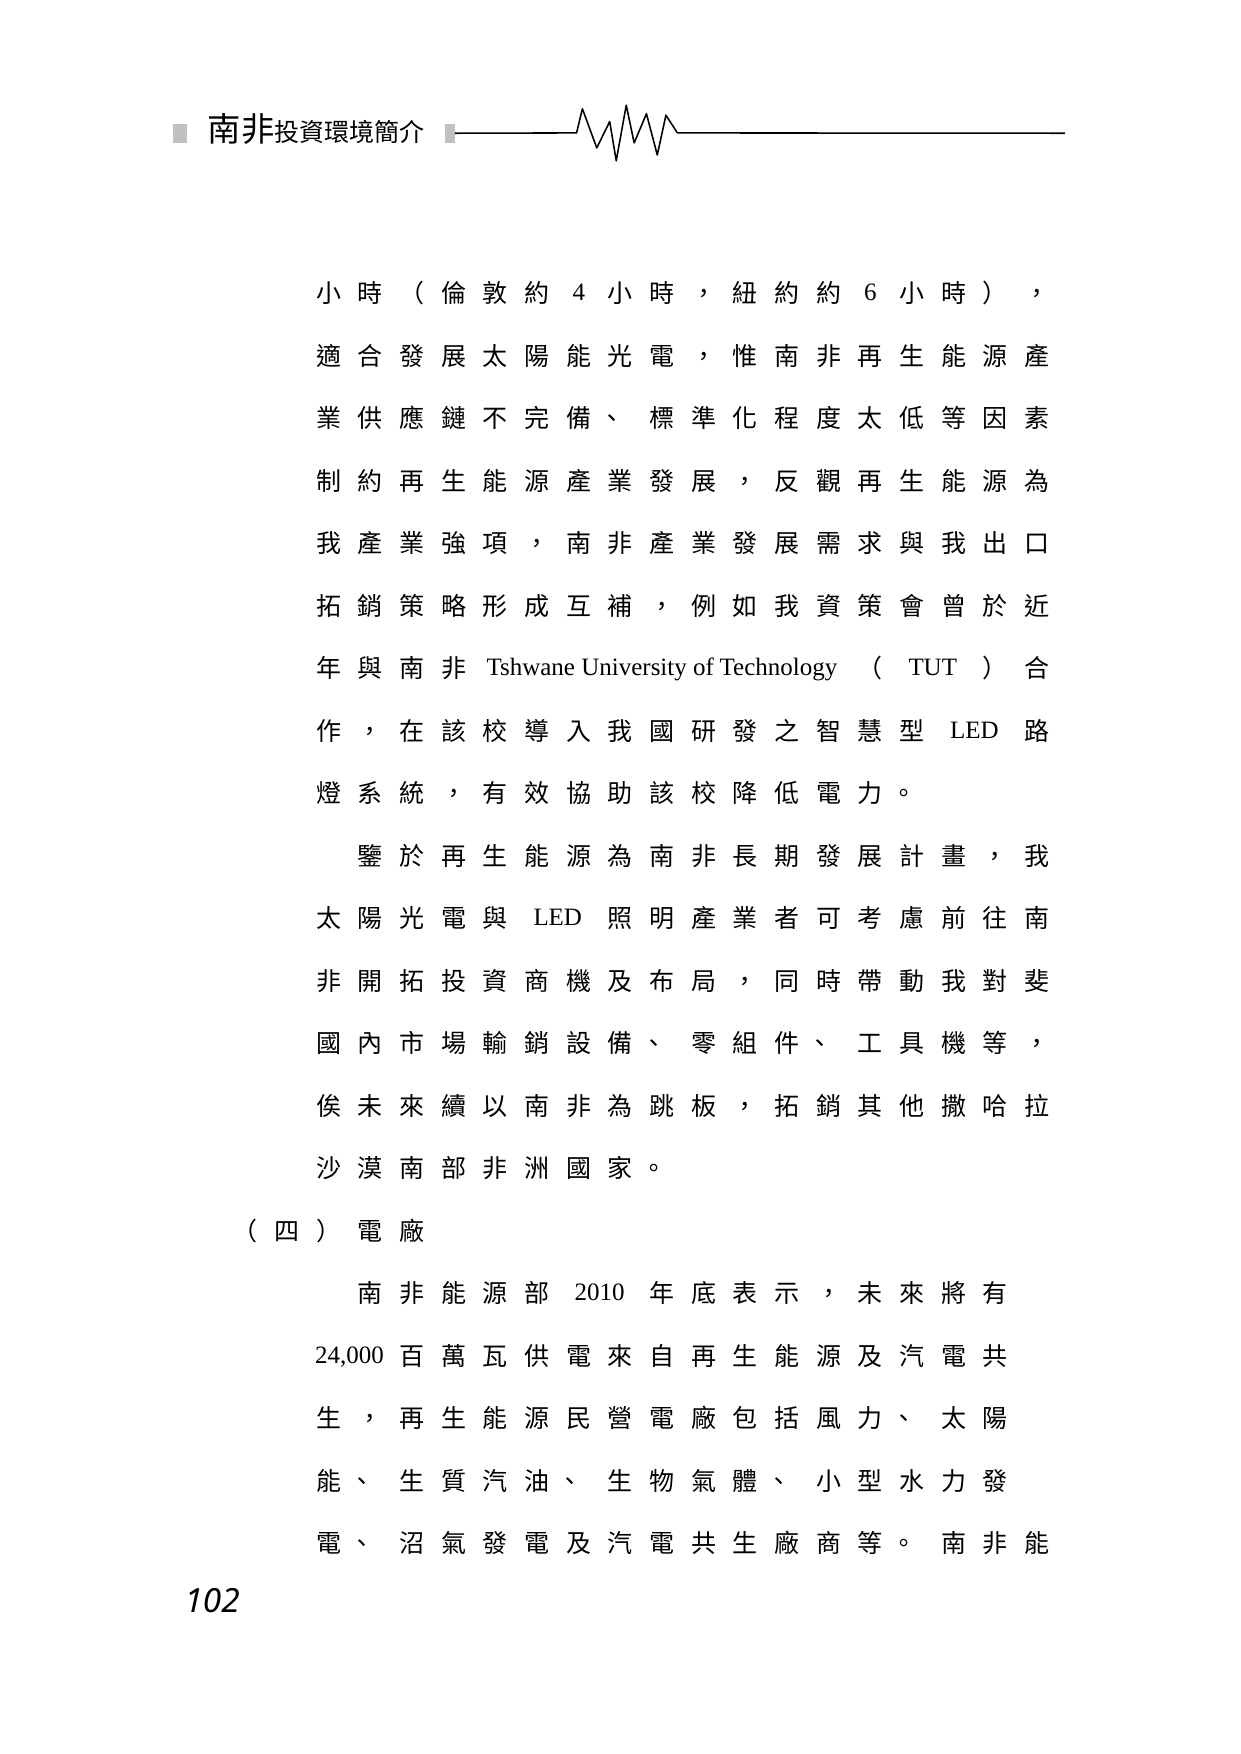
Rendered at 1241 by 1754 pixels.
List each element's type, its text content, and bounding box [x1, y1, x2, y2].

text （四）電廠 [207, 1188, 1058, 1250]
text 鑒於再生能源為南非長期發展計畫，我太陽光電與LED照明產業者可考慮前往南非開拓投資商機及布局，同時帶動我對斐國內市場輸銷設備、零組件、工具機等，俟未來續以南非為跳板，拓銷其他撒哈拉沙漠南部非洲國家。 [281, 813, 1058, 1188]
text 小時（倫敦約4小時，紐約約6小時），適合發展太陽能光電，惟南非再生能源產業供應鏈不完備、標準化程度太低等因素制約再生能源產業發展，反觀再生能源為我產業強項，南非產業發展需求與我出口拓銷策略形成互補，例如我資策會曾於近年與南非Tshwane University of Technology（TUT）合作，在該校導入我國研發之智慧型LED路燈系統，有效協助該校降低電力。 [281, 250, 1058, 813]
text 南非能源部2010年底表示，未來將有24,000百萬瓦供電來自再生能源及汽電共生，再生能源民營電廠包括風力、太陽能、生質汽油、生物氣體、小型水力發電、沼氣發電及汽電共生廠商等。南非能 [281, 1250, 1058, 1563]
